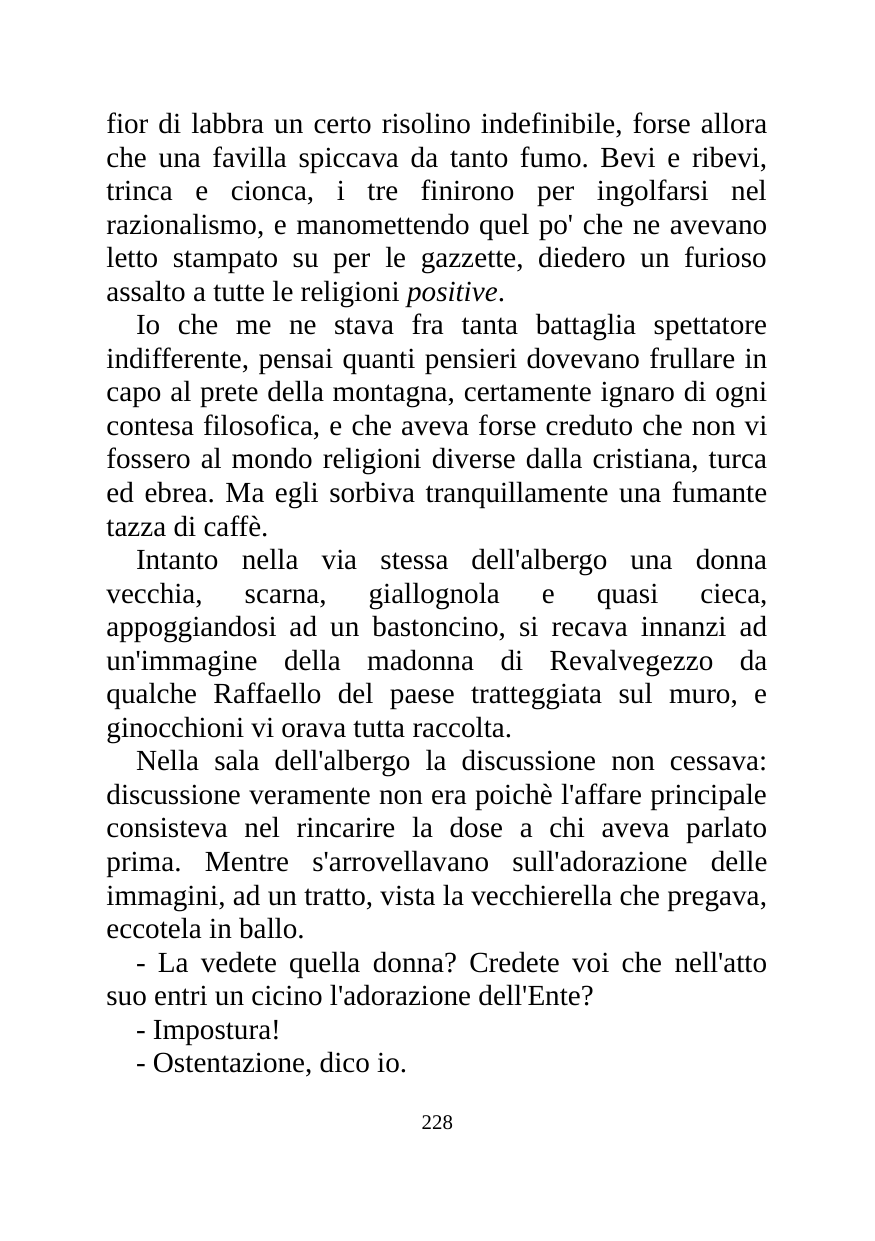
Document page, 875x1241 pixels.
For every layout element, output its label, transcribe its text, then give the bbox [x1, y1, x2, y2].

text - La vedete quella donna? Credete voi che nell'atto suo entri un cicino l'adorazione dell'Ente? [106, 945, 768, 1012]
text - Ostentazione, dico io. [106, 1045, 768, 1079]
text fior di labbra un certo risolino indefinibile, forse allora che una favilla spiccava da tanto fumo. Bevi e ribevi, trinca e cionca, i tre finirono per ingolfarsi nel razionalismo, e manomettendo quel po' che ne avevano letto stampato su per le gazzette, diedero un furioso assalto a tutte le religioni positive. [106, 106, 768, 307]
text Io che me ne stava fra tanta battaglia spettatore indifferente, pensai quanti pensieri dovevano frullare in capo al prete della montagna, certamente ignaro di ogni contesa filosofica, e che aveva forse creduto che non vi fossero al mondo religioni diverse dalla cristiana, turca ed ebrea. Ma egli sorbiva tranquillamente una fumante tazza di caffè. [106, 307, 768, 542]
text Intanto nella via stessa dell'albergo una donna vecchia, scarna, giallognola e quasi cieca, appoggiandosi ad un bastoncino, si recava innanzi ad un'immagine della madonna di Revalvegezzo da qualche Raffaello del paese tratteggiata sul muro, e ginocchioni vi orava tutta raccolta. [106, 542, 768, 743]
text - Impostura! [106, 1012, 768, 1045]
text Nella sala dell'albergo la discussione non cessava: discussione veramente non era poichè l'affare principale consisteva nel rincarire la dose a chi aveva parlato prima. Mentre s'arrovellavano sull'adorazione delle immagini, ad un tratto, vista la vecchierella che pregava, eccotela in ballo. [106, 743, 768, 945]
